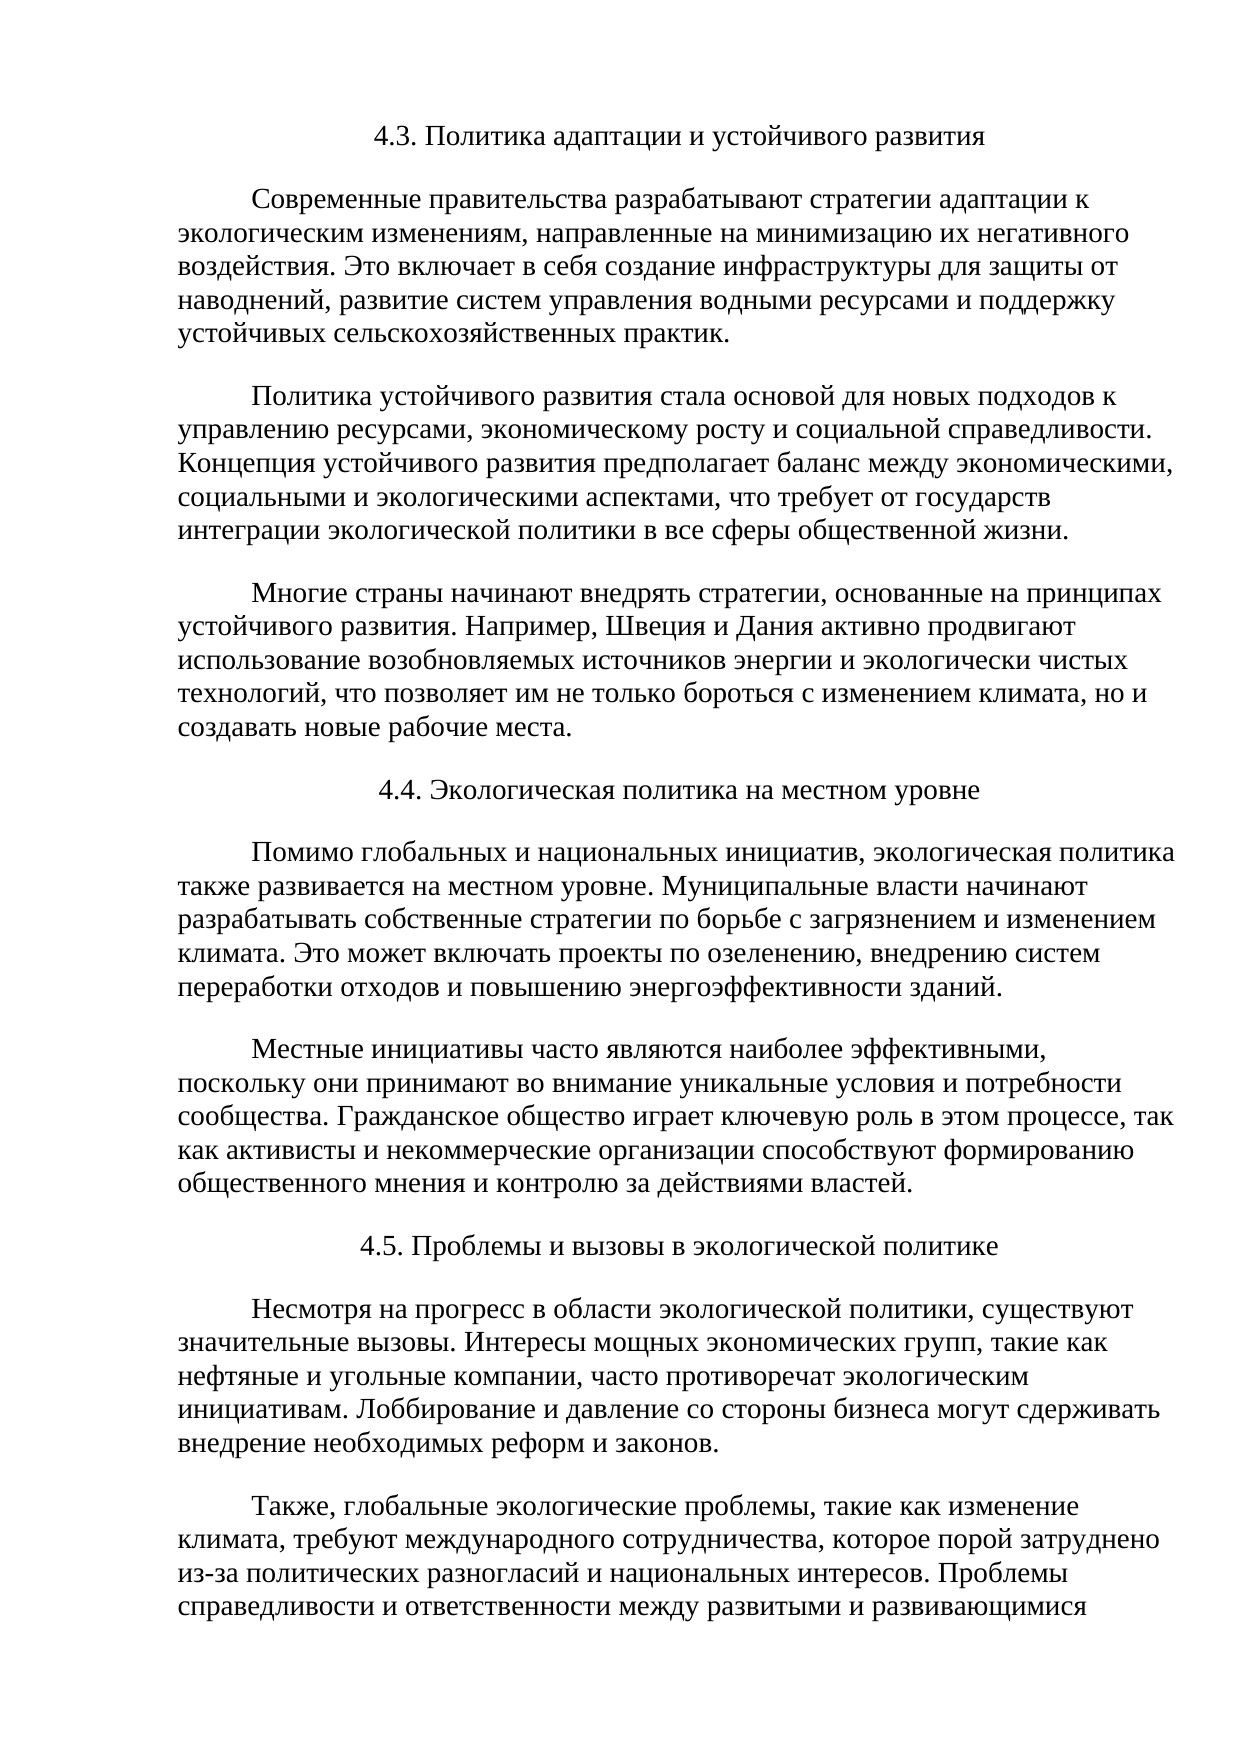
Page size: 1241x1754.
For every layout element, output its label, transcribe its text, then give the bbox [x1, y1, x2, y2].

subtitle Несмотря на прогресс в области экологической политики, существуют значительные вызовы. Интересы мощных экономических групп, такие как нефтяные и угольные компании, часто противоречат экологическим инициативам. Лоббирование и давление со стороны бизнеса могут сдерживать внедрение необходимых реформ и законов. [177, 1291, 1182, 1459]
subtitle 4.3. Политика адаптации и устойчивого развития [177, 118, 1182, 152]
subtitle Помимо глобальных и национальных инициатив, экологическая политика также развивается на местном уровне. Муниципальные власти начинают разрабатывать собственные стратегии по борьбе с загрязнением и изменением климата. Это может включать проекты по озеленению, внедрению систем переработки отходов и повышению энергоэффективности зданий. [177, 834, 1182, 1002]
subtitle 4.5. Проблемы и вызовы в экологической политике [177, 1228, 1182, 1262]
subtitle Многие страны начинают внедрять стратегии, основанные на принципах устойчивого развития. Например, Швеция и Дания активно продвигают использование возобновляемых источников энергии и экологически чистых технологий, что позволяет им не только бороться с изменением климата, но и создавать новые рабочие места. [177, 575, 1182, 743]
subtitle Современные правительства разрабатывают стратегии адаптации к экологическим изменениям, направленные на минимизацию их негативного воздействия. Это включает в себя создание инфраструктуры для защиты от наводнений, развитие систем управления водными ресурсами и поддержку устойчивых сельскохозяйственных практик. [177, 181, 1182, 349]
subtitle Политика устойчивого развития стала основой для новых подходов к управлению ресурсами, экономическому росту и социальной справедливости. Концепция устойчивого развития предполагает баланс между экономическими, социальными и экологическими аспектами, что требует от государств интеграции экологической политики в все сферы общественной жизни. [177, 378, 1182, 546]
subtitle 4.4. Экологическая политика на местном уровне [177, 772, 1182, 805]
subtitle Также, глобальные экологические проблемы, такие как изменение климата, требуют международного сотрудничества, которое порой затруднено из-за политических разногласий и национальных интересов. Проблемы справедливости и ответственности между развитыми и развивающимися [177, 1488, 1182, 1622]
subtitle Местные инициативы часто являются наиболее эффективными, поскольку они принимают во внимание уникальные условия и потребности сообщества. Гражданское общество играет ключевую роль в этом процессе, так как активисты и некоммерческие организации способствуют формированию общественного мнения и контролю за действиями властей. [177, 1031, 1182, 1199]
